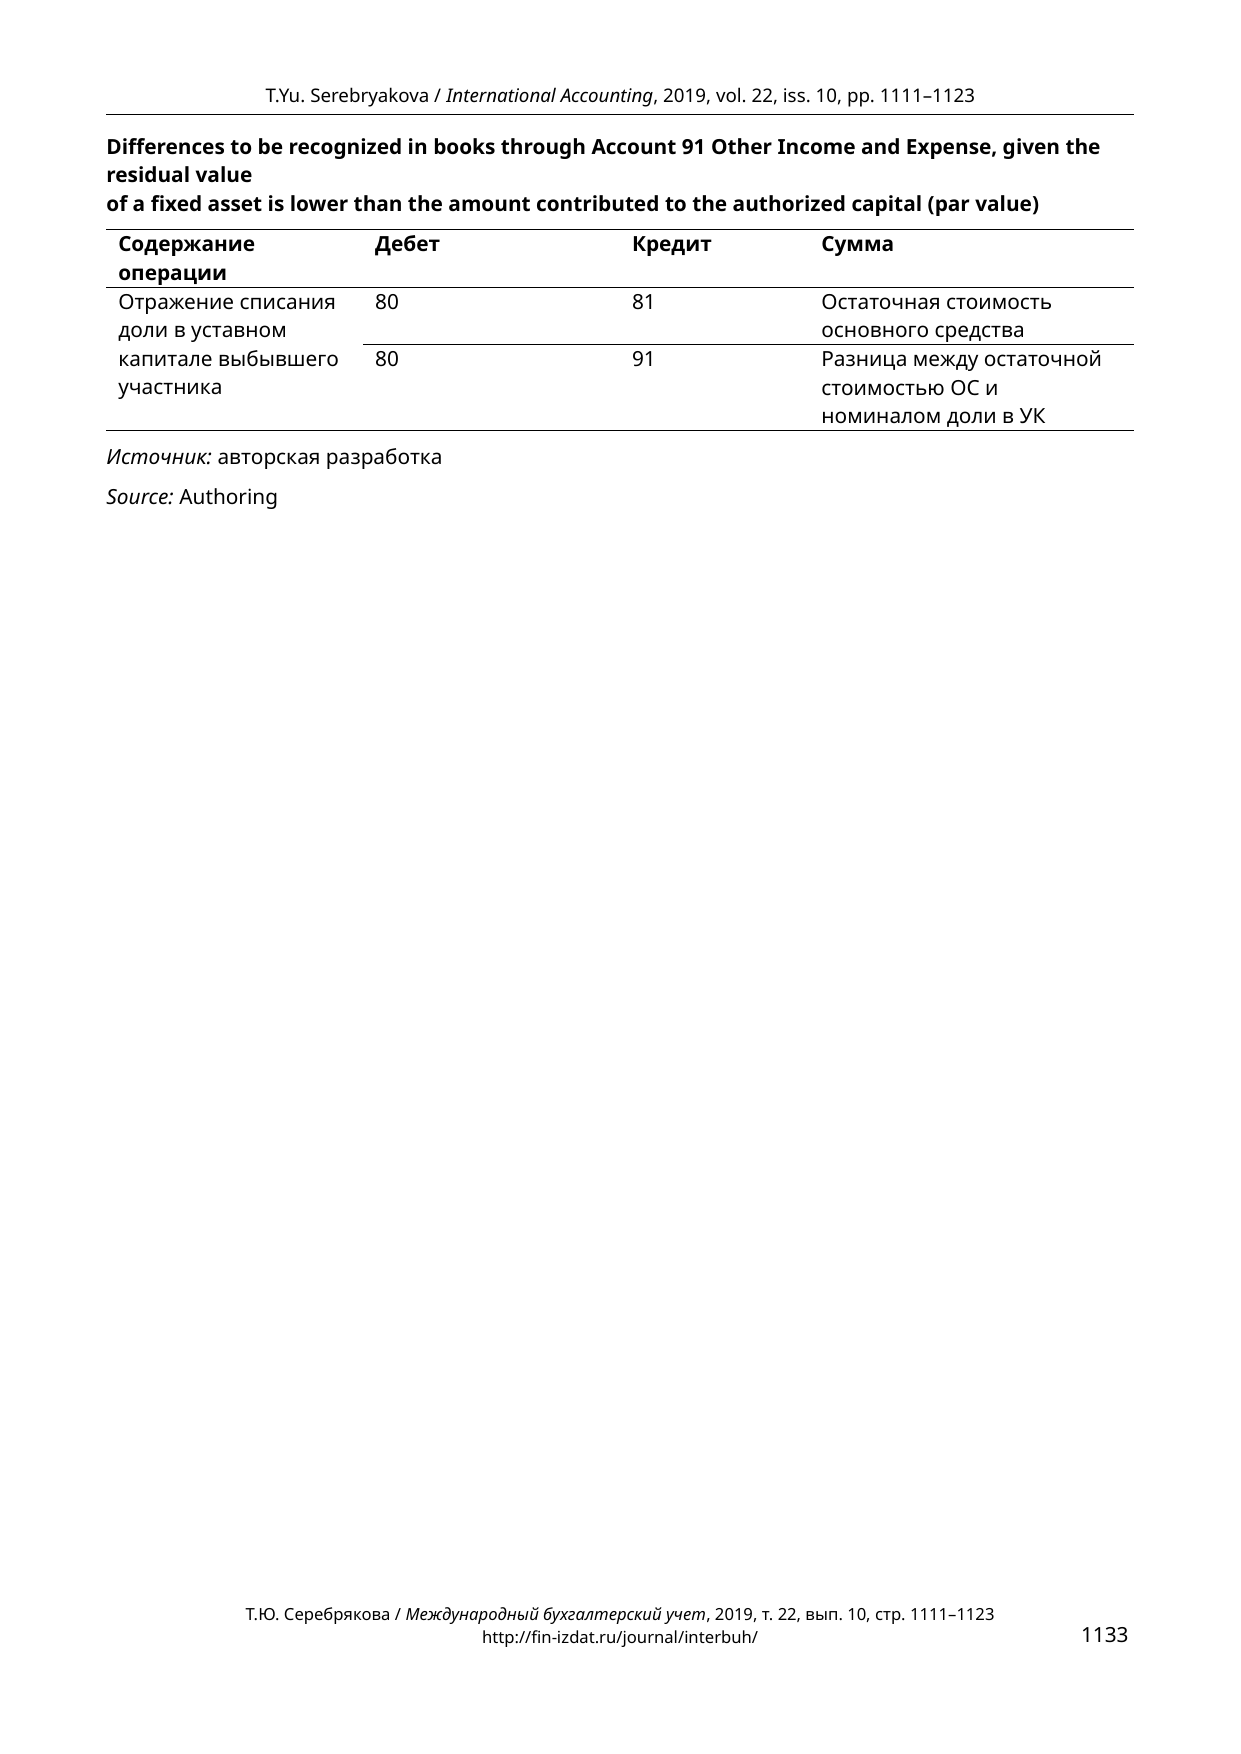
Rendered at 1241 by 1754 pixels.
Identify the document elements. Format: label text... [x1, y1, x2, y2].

table_cell Остаточная стоимость основного средства [809, 288, 1134, 344]
table_header Содержание операции [106, 230, 363, 286]
table_cell Отражение списания доли в уставном капитале выбывшего участника [106, 288, 363, 429]
table_header Дебет [363, 230, 620, 286]
table_cell 80 [363, 345, 620, 429]
table_cell 91 [620, 345, 809, 429]
table_cell 80 [363, 288, 620, 344]
text Source: Authoring [106, 482, 1134, 511]
text Differences to be recognized in books through Account 91 Other Income and Expense, given the residual value of a fixed asset is lower than the amount contributed to the authorized capital (par value) [106, 132, 1134, 217]
table_header Кредит [620, 230, 809, 286]
table_cell Разница между остаточной стоимостью ОС и номиналом доли в УК [809, 345, 1134, 429]
table_cell 81 [620, 288, 809, 344]
table_header Сумма [809, 230, 1134, 286]
text Источник: авторская разработка [106, 442, 1134, 470]
